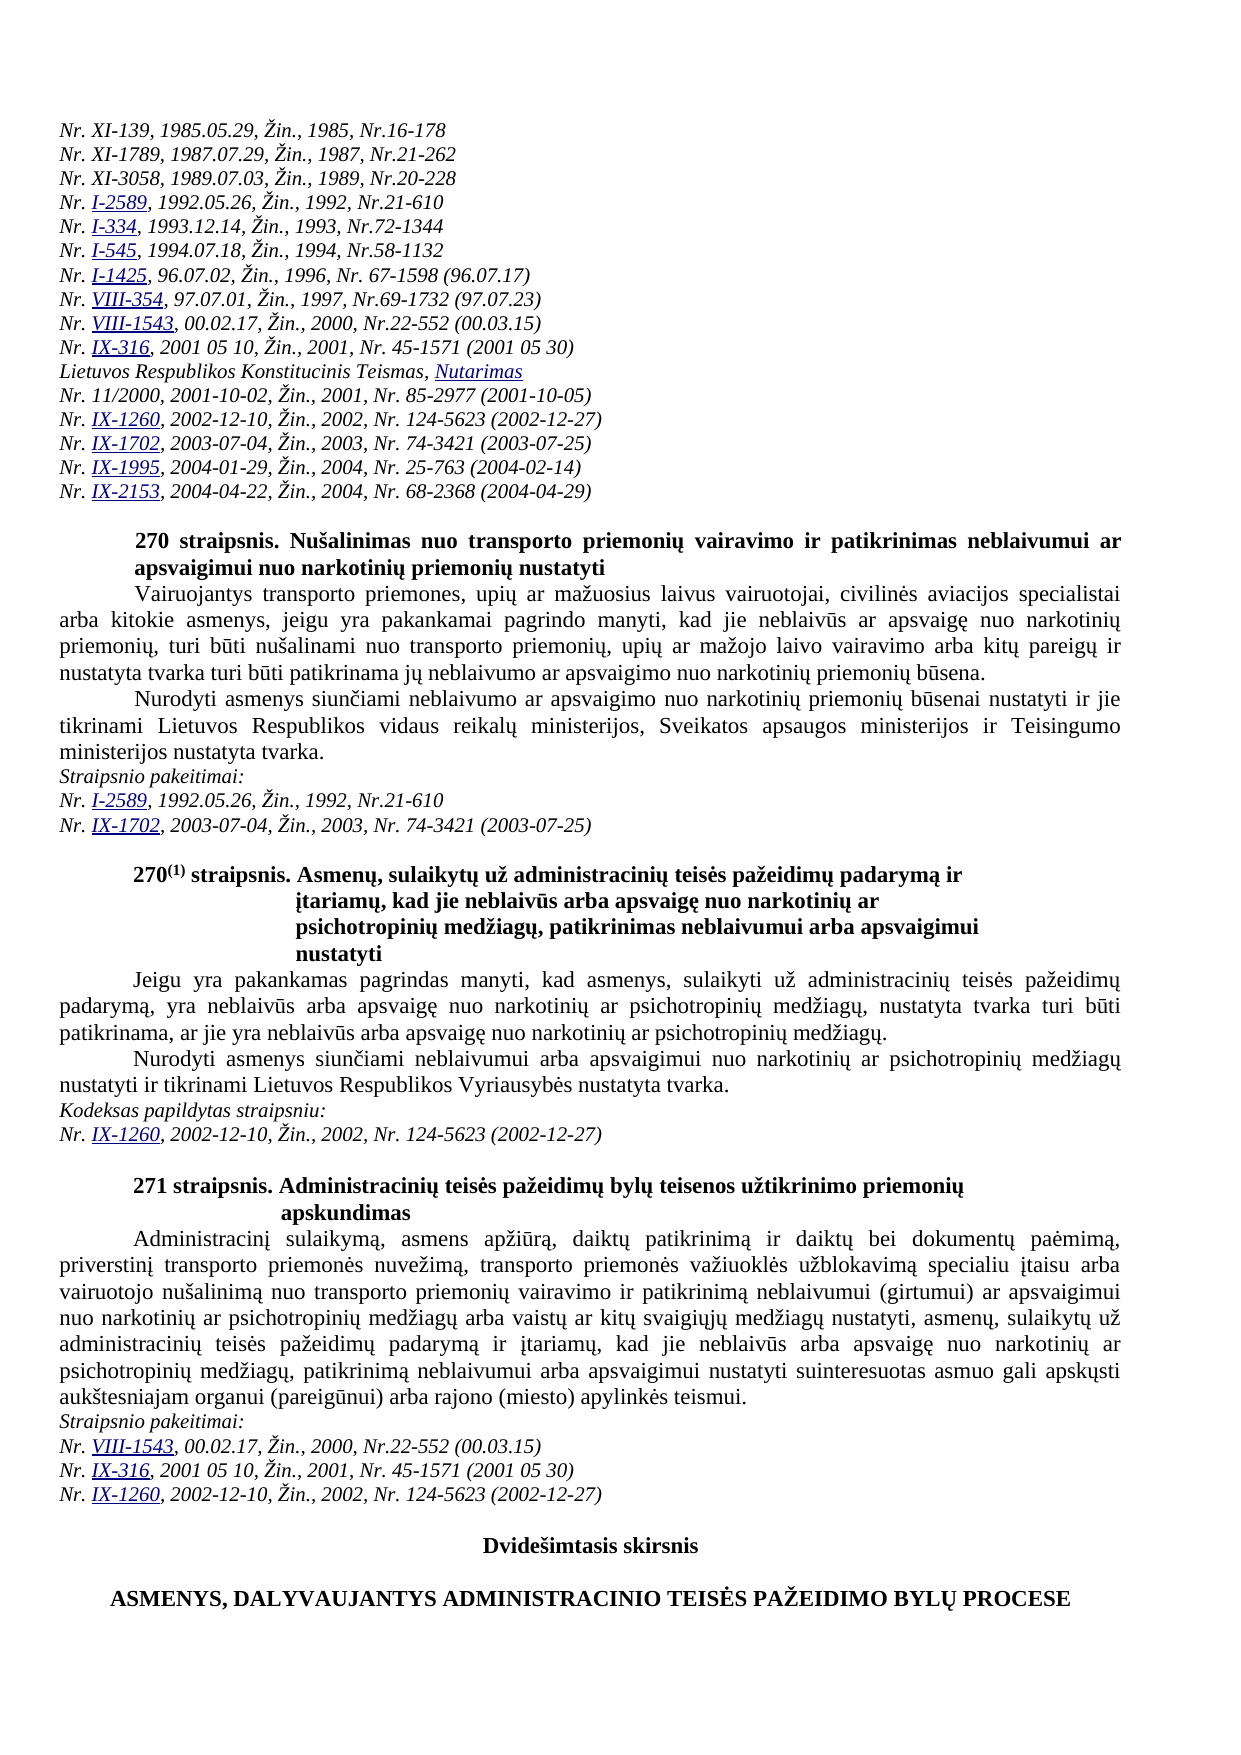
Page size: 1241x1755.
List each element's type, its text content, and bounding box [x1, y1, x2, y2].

text Nr. I-2589, 1992.05.26, Žin., 1992, Nr.21-610 [59, 788, 1122, 812]
text Nr. IX-316, 2001 05 10, Žin., 2001, Nr. 45-1571 (2001 05 30) [59, 1458, 1122, 1482]
text Nr. IX-1260, 2002-12-10, Žin., 2002, Nr. 124-5623 (2002-12-27) [59, 407, 1122, 431]
text Nr. IX-1702, 2003-07-04, Žin., 2003, Nr. 74-3421 (2003-07-25) [59, 431, 1122, 455]
text apskundimas [59, 1199, 1122, 1225]
text Nr. XI-1789, 1987.07.29, Žin., 1987, Nr.21-262 [59, 142, 1122, 166]
text Nr. XI-139, 1985.05.29, Žin., 1985, Nr.16-178 [59, 118, 1122, 142]
text 270 straipsnis. Nušalinimas nuo transporto priemonių vairavimo ir patikrinimas neblaivumui ar apsvaigimui nuo narkotinių priemonių nustatyti [134, 527, 1122, 580]
text Straipsnio pakeitimai: [59, 1409, 1122, 1433]
text psichotropinių medžiagų, patikrinimas neblaivumui arba apsvaigimui [59, 913, 1122, 940]
text Nr. XI-3058, 1989.07.03, Žin., 1989, Nr.20-228 [59, 166, 1122, 190]
text Vairuojantys transporto priemones, upių ar mažuosius laivus vairuotojai, civilinės aviacijos specialistai arba kitokie asmenys, jeigu yra pakankamai pagrindo manyti, kad jie neblaivūs ar apsvaigę nuo narkotinių priemonių, turi būti nušalinami nuo transporto priemonių, upių ar mažojo laivo vairavimo arba kitų pareigų ir nustatyta tvarka turi būti patikrinama jų neblaivumo ar apsvaigimo nuo narkotinių priemonių būsena. [59, 580, 1122, 685]
text Nr. 11/2000, 2001-10-02, Žin., 2001, Nr. 85-2977 (2001-10-05) [59, 383, 1122, 407]
text įtariamų, kad jie neblaivūs arba apsvaigę nuo narkotinių ar [59, 887, 1122, 913]
text Nr. VIII-354, 97.07.01, Žin., 1997, Nr.69-1732 (97.07.23) [59, 287, 1122, 311]
text Dvidešimtasis skirsnis [59, 1532, 1122, 1558]
text Nurodyti asmenys siunčiami neblaivumui arba apsvaigimui nuo narkotinių ar psichotropinių medžiagų nustatyti ir tikrinami Lietuvos Respublikos Vyriausybės nustatyta tvarka. [59, 1045, 1122, 1098]
text Straipsnio pakeitimai: [59, 764, 1122, 788]
text Administracinį sulaikymą, asmens apžiūrą, daiktų patikrinimą ir daiktų bei dokumentų paėmimą, priverstinį transporto priemonės nuvežimą, transporto priemonės važiuoklės užblokavimą specialiu įtaisu arba vairuotojo nušalinimą nuo transporto priemonių vairavimo ir patikrinimą neblaivumui (girtumui) ar apsvaigimui nuo narkotinių ar psichotropinių medžiagų arba vaistų ar kitų svaigiųjų medžiagų nustatyti, asmenų, sulaikytų už administracinių teisės pažeidimų padarymą ir įtariamų, kad jie neblaivūs arba apsvaigę nuo narkotinių ar psichotropinių medžiagų, patikrinimą neblaivumui arba apsvaigimui nustatyti suinteresuotas asmuo gali apskųsti aukštesniajam organui (pareigūnui) arba rajono (miesto) apylinkės teismui. [59, 1225, 1122, 1409]
text Nr. I-545, 1994.07.18, Žin., 1994, Nr.58-1132 [59, 238, 1122, 262]
text Nr. IX-1260, 2002-12-10, Žin., 2002, Nr. 124-5623 (2002-12-27) [59, 1122, 1122, 1146]
text ASMENYS, DALYVAUJANTYS ADMINISTRACINIO TEISĖS PAŽEIDIMO BYLŲ PROCESE [59, 1585, 1122, 1611]
text Nr. VIII-1543, 00.02.17, Žin., 2000, Nr.22-552 (00.03.15) [59, 311, 1122, 335]
text Nr. IX-2153, 2004-04-22, Žin., 2004, Nr. 68-2368 (2004-04-29) [59, 479, 1122, 503]
text Lietuvos Respublikos Konstitucinis Teismas, Nutarimas [59, 359, 1122, 383]
text 271 straipsnis. Administracinių teisės pažeidimų bylų teisenos užtikrinimo priemonių [59, 1172, 1122, 1199]
text Nr. VIII-1543, 00.02.17, Žin., 2000, Nr.22-552 (00.03.15) [59, 1433, 1122, 1458]
text 270(1) straipsnis. Asmenų, sulaikytų už administracinių teisės pažeidimų padarymą ir [59, 861, 1122, 887]
text Nr. I-2589, 1992.05.26, Žin., 1992, Nr.21-610 [59, 190, 1122, 214]
text Nr. IX-1995, 2004-01-29, Žin., 2004, Nr. 25-763 (2004-02-14) [59, 455, 1122, 479]
text Nr. IX-1260, 2002-12-10, Žin., 2002, Nr. 124-5623 (2002-12-27) [59, 1482, 1122, 1506]
text Kodeksas papildytas straipsniu: [59, 1098, 1122, 1122]
text Nr. I-334, 1993.12.14, Žin., 1993, Nr.72-1344 [59, 214, 1122, 238]
text Nr. IX-1702, 2003-07-04, Žin., 2003, Nr. 74-3421 (2003-07-25) [59, 812, 1122, 837]
text Jeigu yra pakankamas pagrindas manyti, kad asmenys, sulaikyti už administracinių teisės pažeidimų padarymą, yra neblaivūs arba apsvaigę nuo narkotinių ar psichotropinių medžiagų, nustatyta tvarka turi būti patikrinama, ar jie yra neblaivūs arba apsvaigę nuo narkotinių ar psichotropinių medžiagų. [59, 966, 1122, 1045]
text Nr. IX-316, 2001 05 10, Žin., 2001, Nr. 45-1571 (2001 05 30) [59, 335, 1122, 359]
text Nurodyti asmenys siunčiami neblaivumo ar apsvaigimo nuo narkotinių priemonių būsenai nustatyti ir jie tikrinami Lietuvos Respublikos vidaus reikalų ministerijos, Sveikatos apsaugos ministerijos ir Teisingumo ministerijos nustatyta tvarka. [59, 685, 1122, 764]
text nustatyti [59, 940, 1122, 966]
text Nr. I-1425, 96.07.02, Žin., 1996, Nr. 67-1598 (96.07.17) [59, 262, 1122, 287]
